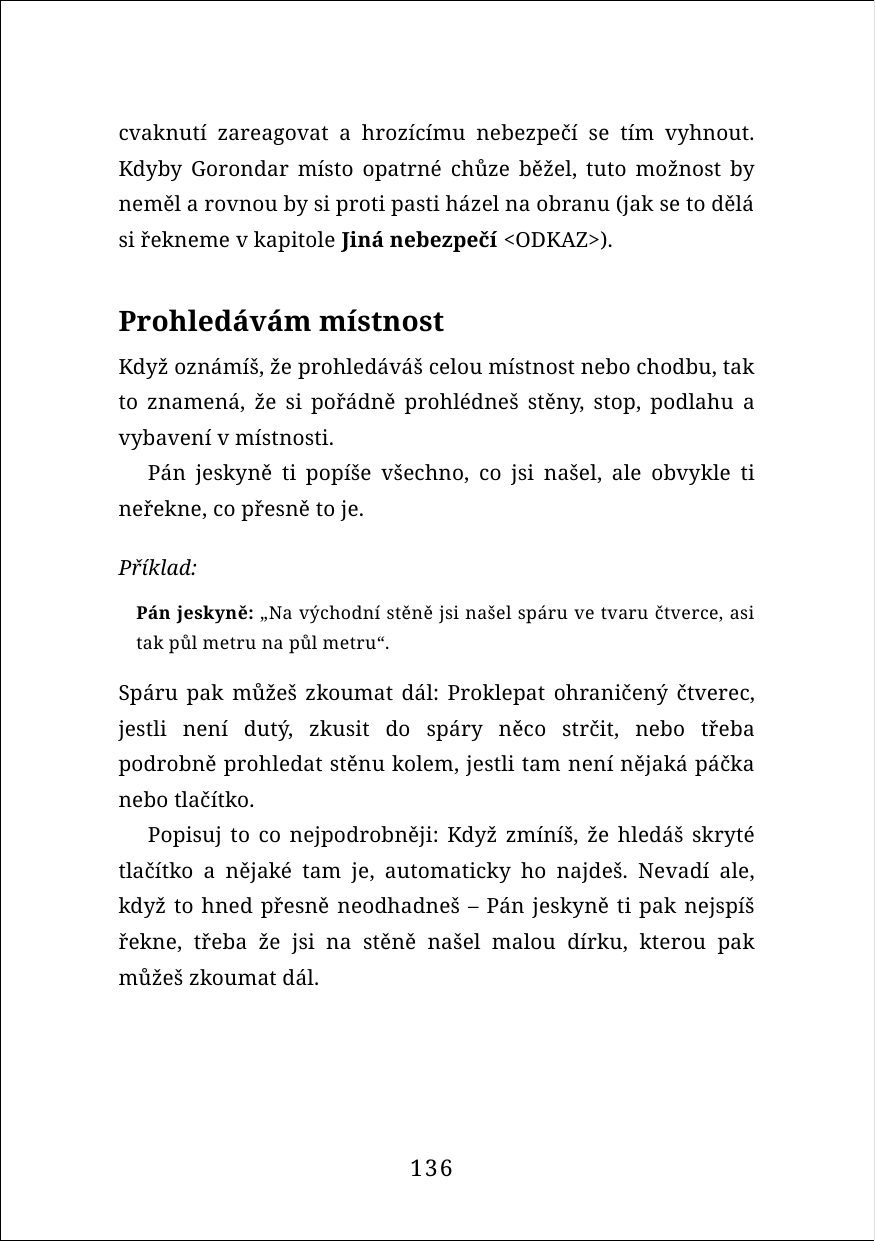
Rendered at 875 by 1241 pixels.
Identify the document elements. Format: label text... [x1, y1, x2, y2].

text Pán jeskyně: „Na východní stěně jsi našel spáru ve tvaru čtverce, asi tak půl metru na půl metru“. [136, 600, 756, 655]
text cvaknutí zareagovat a hrozícímu nebezpečí se tím vyhnout. Kdyby Gorondar místo opatrné chůze běžel, tuto možnost by neměl a rovnou by si proti pasti házel na obranu (jak se to dělá si řekneme v kapitole Jiná nebezpečí <ODKAZ>). [118, 118, 756, 253]
subtitle Prohledávám místnost [118, 302, 756, 340]
text Spáru pak můžeš zkoumat dál: Proklepat ohraničený čtverec, jestli není dutý, zkusit do spáry něco strčit, nebo třeba podrobně prohledat stěnu kolem, jestli tam není nějaká páčka nebo tlačítko. Popisuj to co nejpodrobněji: Když zmíníš, že hledáš skryté tlačítko a nějaké tam je, automaticky ho najdeš. Nevadí ale, když to hned přesně neodhadneš – Pán jeskyně ti pak nejspíš řekne, třeba že jsi na stěně našel malou dírku, kterou pak můžeš zkoumat dál. [118, 678, 756, 991]
text Když oznámíš, že prohledáváš celou místnost nebo chodbu, tak to znamená, že si pořádně prohlédneš stěny, stop, podlahu a vybavení v místnosti. Pán jeskyně ti popíše všechno, co jsi našel, ale obvykle ti neřekne, co přesně to je. [118, 352, 756, 522]
text Příklad: [118, 553, 756, 581]
